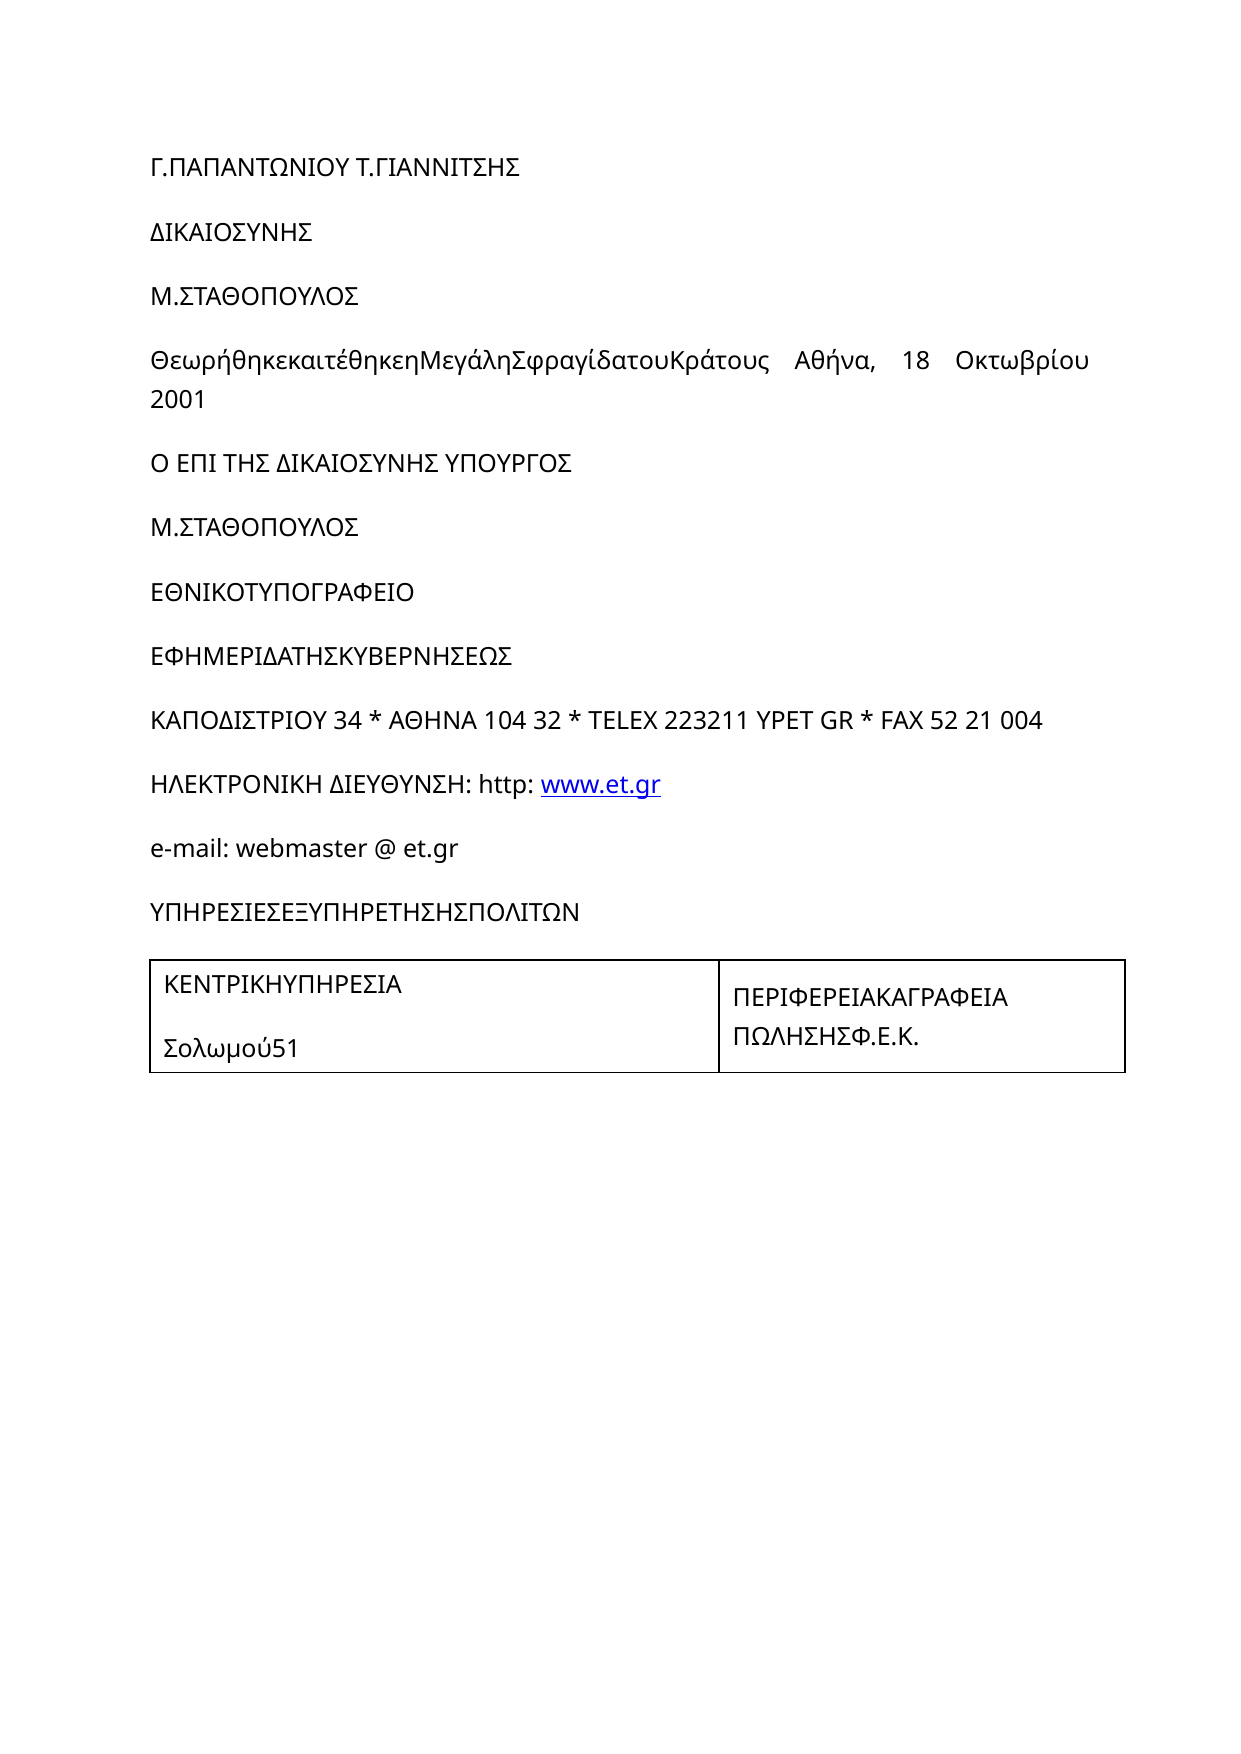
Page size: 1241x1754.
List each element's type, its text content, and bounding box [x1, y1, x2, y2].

table_header ΚΕΝΤΡΙΚΗΥΠΗΡΕΣΙΑ Σολωμού51 [151, 961, 718, 1071]
text Μ.ΣΤΑΘΟΠΟΥΛΟΣ [150, 278, 1090, 312]
text ΔΙΚΑΙΟΣΥΝΗΣ [150, 214, 1090, 248]
text ΥΠΗΡΕΣΙΕΣΕΞΥΠΗΡΕΤΗΣΗΣΠΟΛΙΤΩΝ [150, 895, 1090, 929]
table_header ΠΕΡΙΦΕΡΕΙΑΚΑΓΡΑΦΕΙΑ ΠΩΛΗΣΗΣΦ.Ε.Κ. [720, 961, 1124, 1071]
text Ο ΕΠΙ ΤΗΣ ΔΙΚΑΙΟΣΥΝΗΣ ΥΠΟΥΡΓΟΣ [150, 446, 1090, 480]
text e-mail: webmaster @ et.gr [150, 831, 1090, 865]
text ΘεωρήθηκεκαιτέθηκεηΜεγάληΣφραγίδατουΚράτους Αθήνα, 18 Οκτωβρίου 2001 [150, 342, 1090, 416]
text ΕΦΗΜΕΡΙΔΑΤΗΣΚΥΒΕΡΝΗΣΕΩΣ [150, 638, 1090, 672]
text ΕΘΝΙΚΟΤΥΠΟΓΡΑΦΕΙΟ [150, 574, 1090, 608]
text ΚΑΠΟΔΙΣΤΡΙΟΥ 34 * ΑΘΗΝΑ 104 32 * ΤELEX 223211 ΥPEΤ GR * FAX 52 21 004 [150, 702, 1090, 737]
text ΗΛΕΚΤΡΟΝΙΚΗ ΔΙΕΥΘΥΝΣΗ: http: www.et.gr [150, 767, 1090, 801]
text Μ.ΣΤΑΘΟΠΟΥΛΟΣ [150, 510, 1090, 544]
text Γ.ΠΑΠΑΝΤΩΝΙΟΥ Τ.ΓΙΑΝΝΙΤΣΗΣ [150, 150, 1090, 184]
